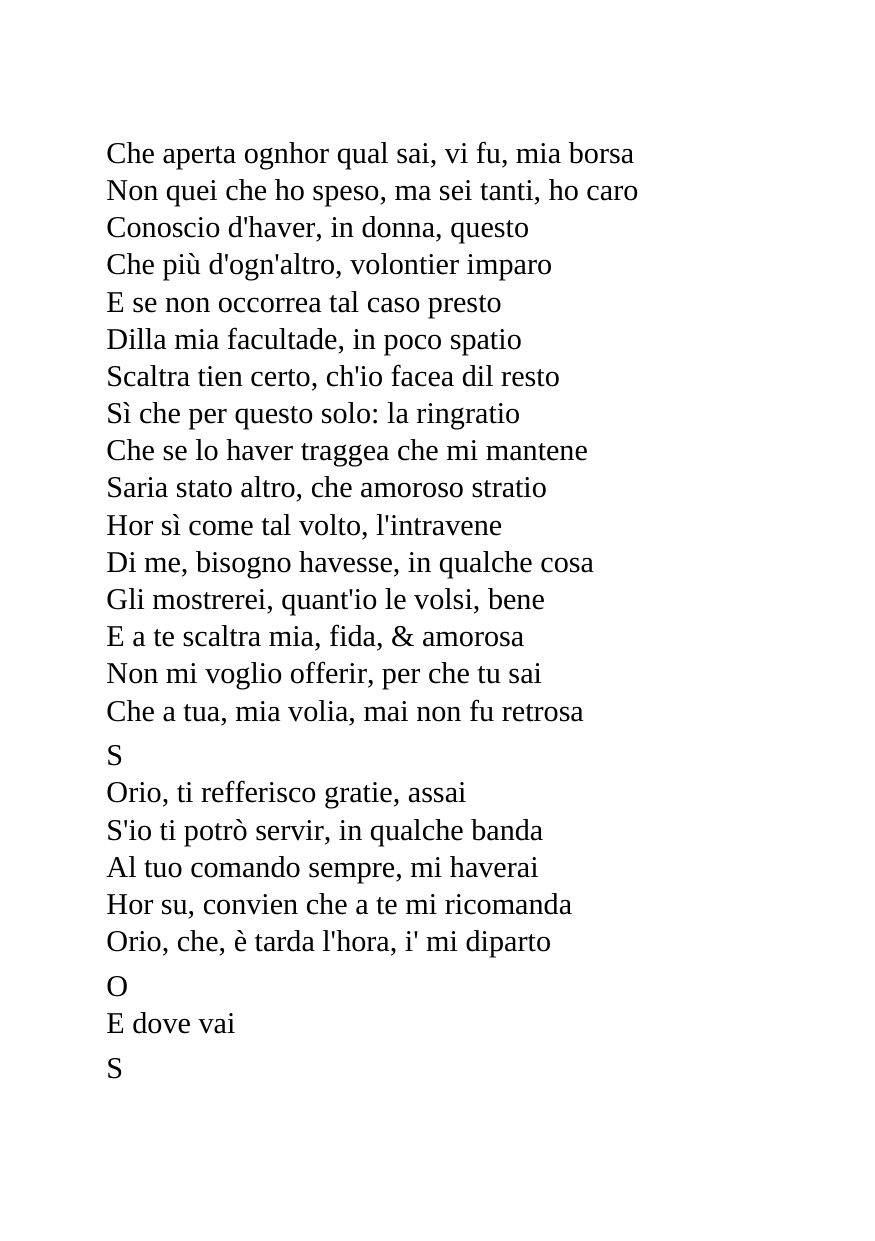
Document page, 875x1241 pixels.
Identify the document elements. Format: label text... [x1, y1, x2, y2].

text S [106, 737, 768, 772]
text Gli mostrerei, quant'io le volsi, bene [106, 581, 768, 616]
text E se non occorrea tal caso presto [106, 284, 768, 318]
text Orio, ti refferisco gratie, assai [106, 775, 768, 809]
text Di me, bisogno havesse, in qualche cosa [106, 544, 768, 579]
text Che aperta ognhor qual sai, vi fu, mia borsa [106, 135, 768, 170]
text Saria stato altro, che amoroso stratio [106, 470, 768, 504]
text Scaltra tien certo, ch'io facea dil resto [106, 358, 768, 393]
text Hor sì come tal volto, l'intravene [106, 507, 768, 542]
text Dilla mia facultade, in poco spatio [106, 321, 768, 356]
text Non quei che ho speso, ma sei tanti, ho caro [106, 172, 768, 207]
text Sì che per questo solo: la ringratio [106, 395, 768, 430]
text Che a tua, mia volia, mai non fu retrosa [106, 693, 768, 727]
text E dove vai [106, 1005, 768, 1040]
text Conoscio d'haver, in donna, questo [106, 209, 768, 244]
text Non mi voglio offerir, per che tu sai [106, 656, 768, 690]
text Hor su, convien che a te mi ricomanda [106, 886, 768, 921]
text Che più d'ogn'altro, volontier imparo [106, 247, 768, 281]
text S [106, 1050, 768, 1085]
text Che se lo haver traggea che mi mantene [106, 432, 768, 467]
text Orio, che, è tarda l'hora, i' mi diparto [106, 923, 768, 958]
text S'io ti potrò servir, in qualche banda [106, 812, 768, 847]
text O [106, 968, 768, 1003]
text E a te scaltra mia, fida, & amorosa [106, 618, 768, 653]
text Al tuo comando sempre, mi haverai [106, 849, 768, 884]
